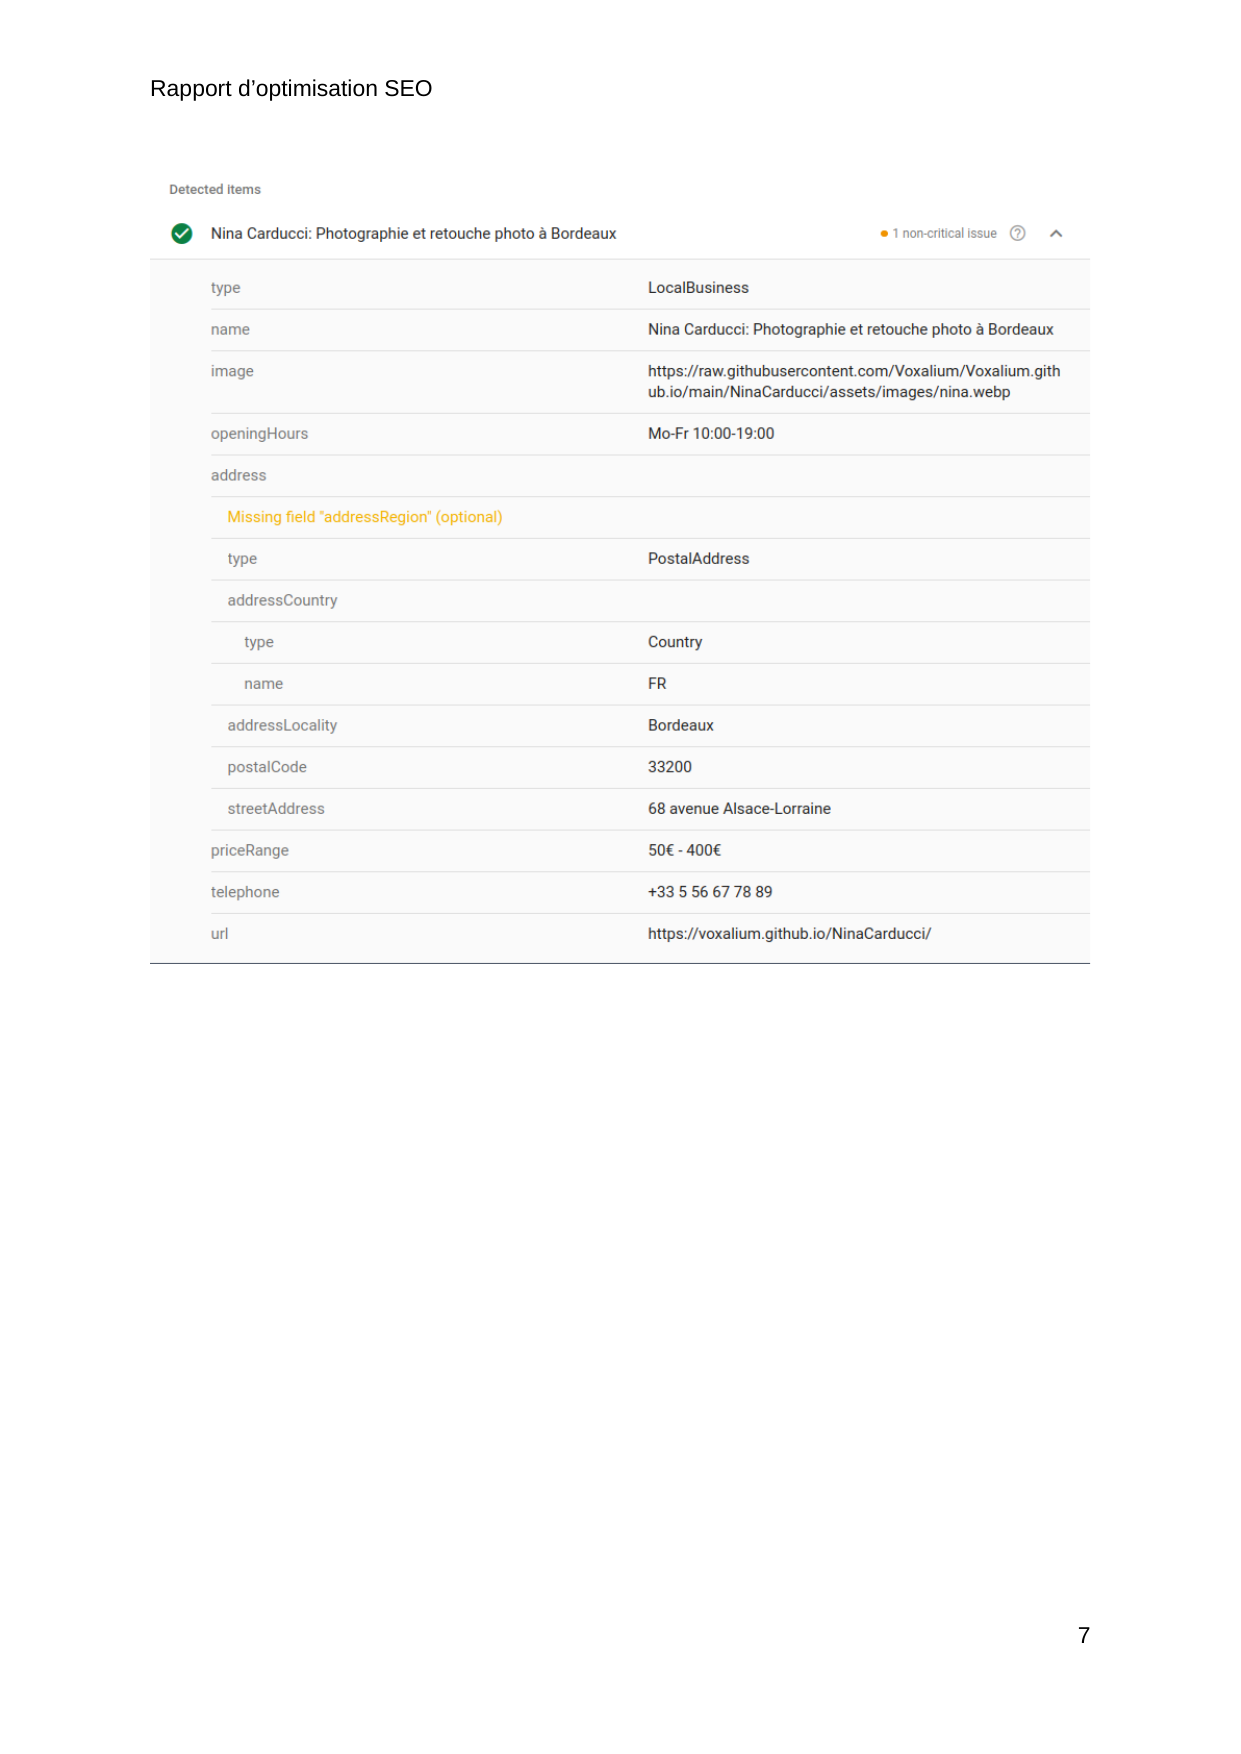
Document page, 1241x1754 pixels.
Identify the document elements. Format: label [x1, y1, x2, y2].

picture [150, 169, 1091, 964]
